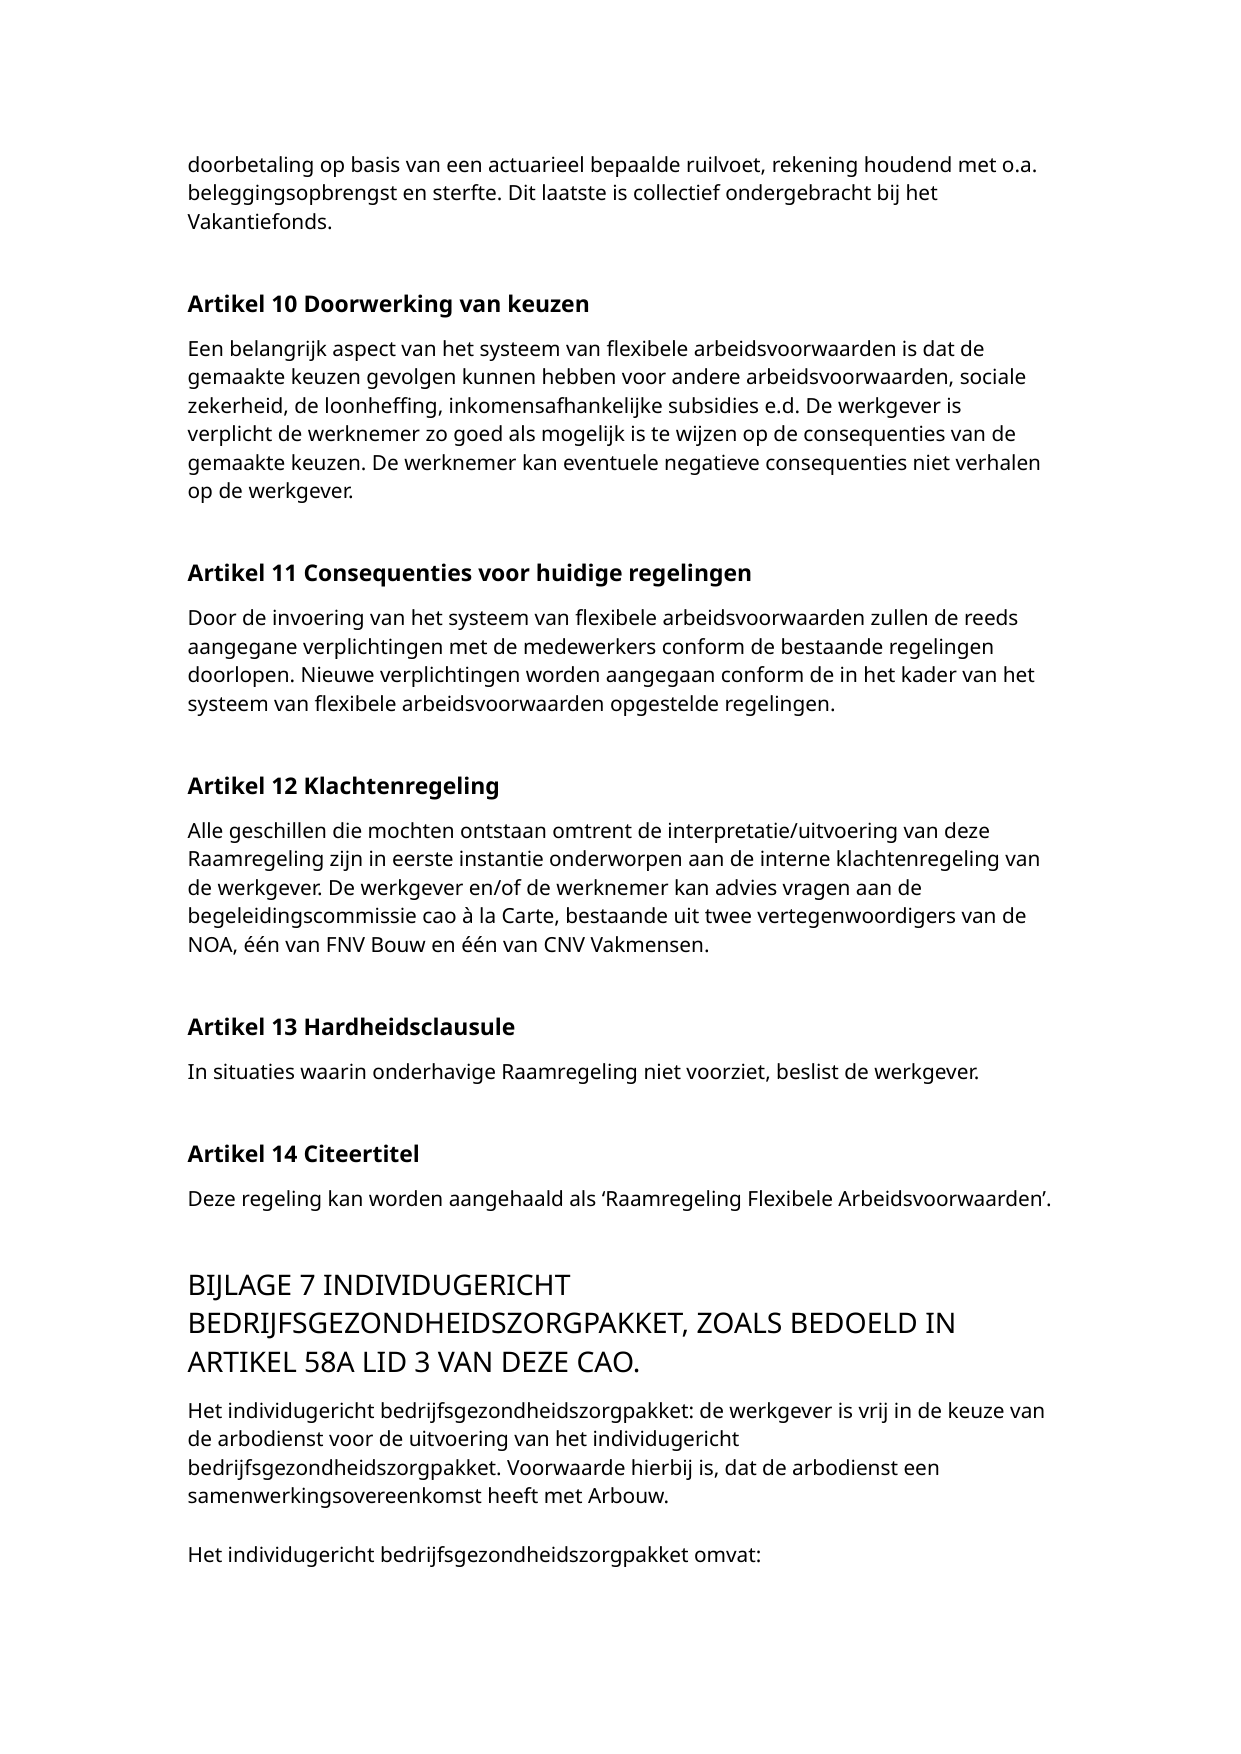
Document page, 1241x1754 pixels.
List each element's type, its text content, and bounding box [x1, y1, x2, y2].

text Het individugericht bedrijfsgezondheidszorgpakket omvat: [187, 1540, 1053, 1568]
text Door de invoering van het systeem van flexibele arbeidsvoorwaarden zullen de reeds aangegane verplichtingen met de medewerkers conform de bestaande regelingen doorlopen. Nieuwe verplichtingen worden aangegaan conform de in het kader van het systeem van flexibele arbeidsvoorwaarden opgestelde regelingen. [187, 603, 1053, 717]
subtitle Artikel 13 Hardheidsclausule [187, 1011, 1053, 1042]
subtitle Artikel 14 Citeertitel [187, 1138, 1053, 1169]
text Het individugericht bedrijfsgezondheidszorgpakket: de werkgever is vrij in de keuze van de arbodienst voor de uitvoering van het individugericht bedrijfsgezondheidszorgpakket. Voorwaarde hierbij is, dat de arbodienst een samenwerkingsovereenkomst heeft met Arbouw. [187, 1396, 1053, 1510]
text doorbetaling op basis van een actuarieel bepaalde ruilvoet, rekening houdend met o.a. beleggingsopbrengst en sterfte. Dit laatste is collectief ondergebracht bij het Vakantiefonds. [187, 150, 1053, 235]
subtitle Artikel 11 Consequenties voor huidige regelingen [187, 557, 1053, 588]
text Deze regeling kan worden aangehaald als ‘Raamregeling Flexibele Arbeidsvoorwaarden’. [187, 1184, 1053, 1212]
subtitle BIJLAGE 7 INDIVIDUGERICHT BEDRIJFSGEZONDHEIDSZORGPAKKET, ZOALS BEDOELD IN ARTIKEL 58A LID 3 VAN DEZE CAO. [187, 1265, 1053, 1381]
text Alle geschillen die mochten ontstaan omtrent de interpretatie/uitvoering van deze Raamregeling zijn in eerste instantie onderworpen aan de interne klachtenregeling van de werkgever. De werkgever en/of de werknemer kan advies vragen aan de begeleidingscommissie cao à la Carte, bestaande uit twee vertegenwoordigers van de NOA, één van FNV Bouw en één van CNV Vakmensen. [187, 816, 1053, 958]
text In situaties waarin onderhavige Raamregeling niet voorziet, beslist de werkgever. [187, 1057, 1053, 1085]
text Een belangrijk aspect van het systeem van flexibele arbeidsvoorwaarden is dat de gemaakte keuzen gevolgen kunnen hebben voor andere arbeidsvoorwaarden, sociale zekerheid, de loonheffing, inkomensafhankelijke subsidies e.d. De werkgever is verplicht de werknemer zo goed als mogelijk is te wijzen op de consequenties van de gemaakte keuzen. De werknemer kan eventuele negatieve consequenties niet verhalen op de werkgever. [187, 334, 1053, 505]
subtitle Artikel 10 Doorwerking van keuzen [187, 288, 1053, 319]
subtitle Artikel 12 Klachtenregeling [187, 770, 1053, 801]
